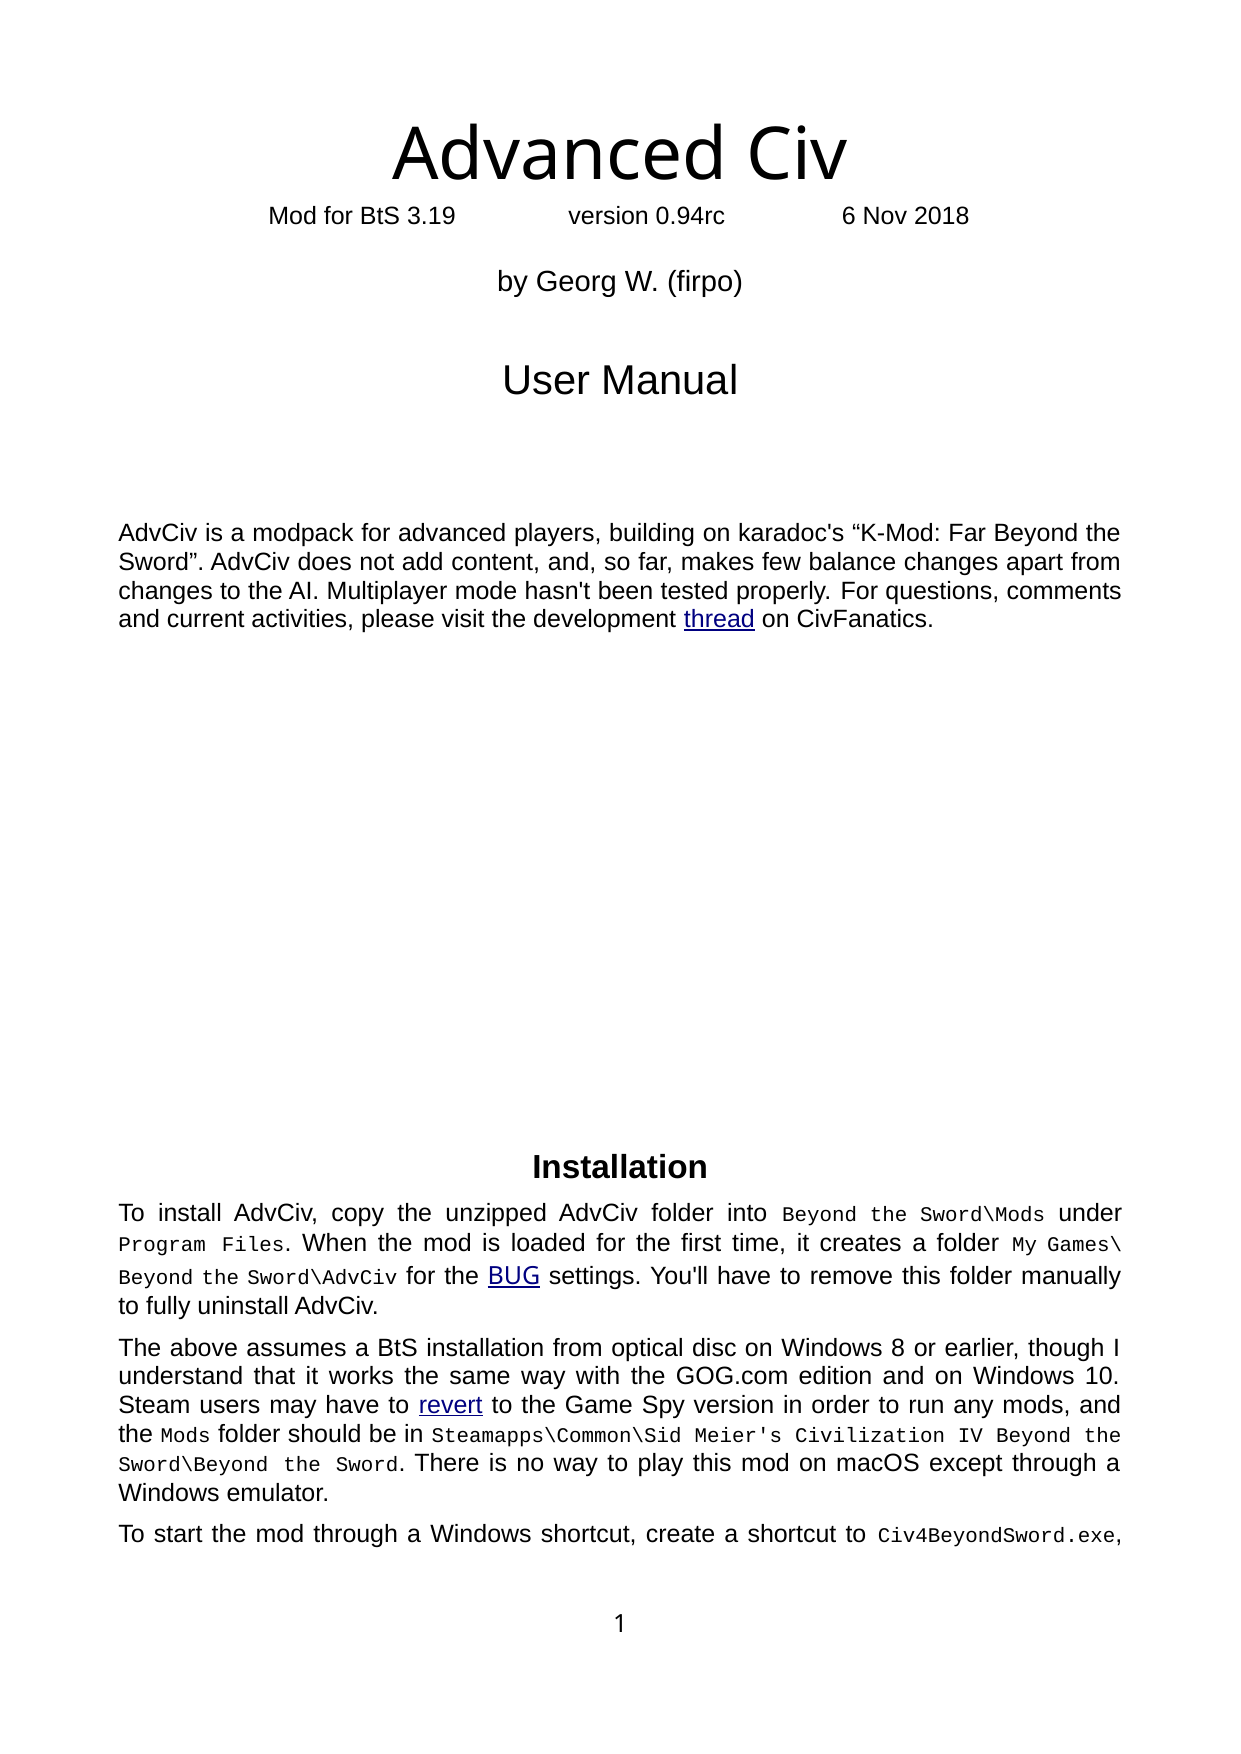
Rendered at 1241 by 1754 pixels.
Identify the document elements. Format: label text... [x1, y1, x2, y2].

text AdvCiv is a modpack for advanced players, building on karadoc's “K-Mod: Far Beyond the Sword”. AdvCiv does not add content, and, so far, makes few balance changes apart from changes to the AI. Multiplayer mode hasn't been tested properly. For questions, comments and current activities, please visit the development thread on CivFanatics. [118, 518, 1122, 633]
text User Manual [118, 355, 1122, 403]
text by Georg W. (firpo) [118, 264, 1122, 298]
text Mod for BtS 3.19 version 0.94rc 6 Nov 2018 [118, 201, 1122, 229]
text To install AdvCiv, copy the unzipped AdvCiv folder into Beyond the Sword\Mods under Program Files. When the mod is loaded for the first time, it creates a folder My Games\Beyond the Sword\AdvCiv for the BUG settings. You'll have to remove this folder manually to fully uninstall AdvCiv. [118, 1198, 1122, 1320]
subtitle Installation [118, 1147, 1122, 1185]
text To start the mod through a Windows shortcut, create a shortcut to Civ4BeyondSword.exe, [118, 1519, 1122, 1549]
text Advanced Civ [118, 118, 1122, 195]
text The above assumes a BtS installation from optical disc on Windows 8 or earlier, though I understand that it works the same way with the GOG.com edition and on Windows 10. Steam users may have to revert to the Game Spy version in order to run any mods, and the Mods folder should be in Steamapps\Common\Sid Meier's Civilization IV Beyond the Sword\Beyond the Sword. There is no way to play this mod on macOS except through a Windows emulator. [118, 1332, 1122, 1507]
